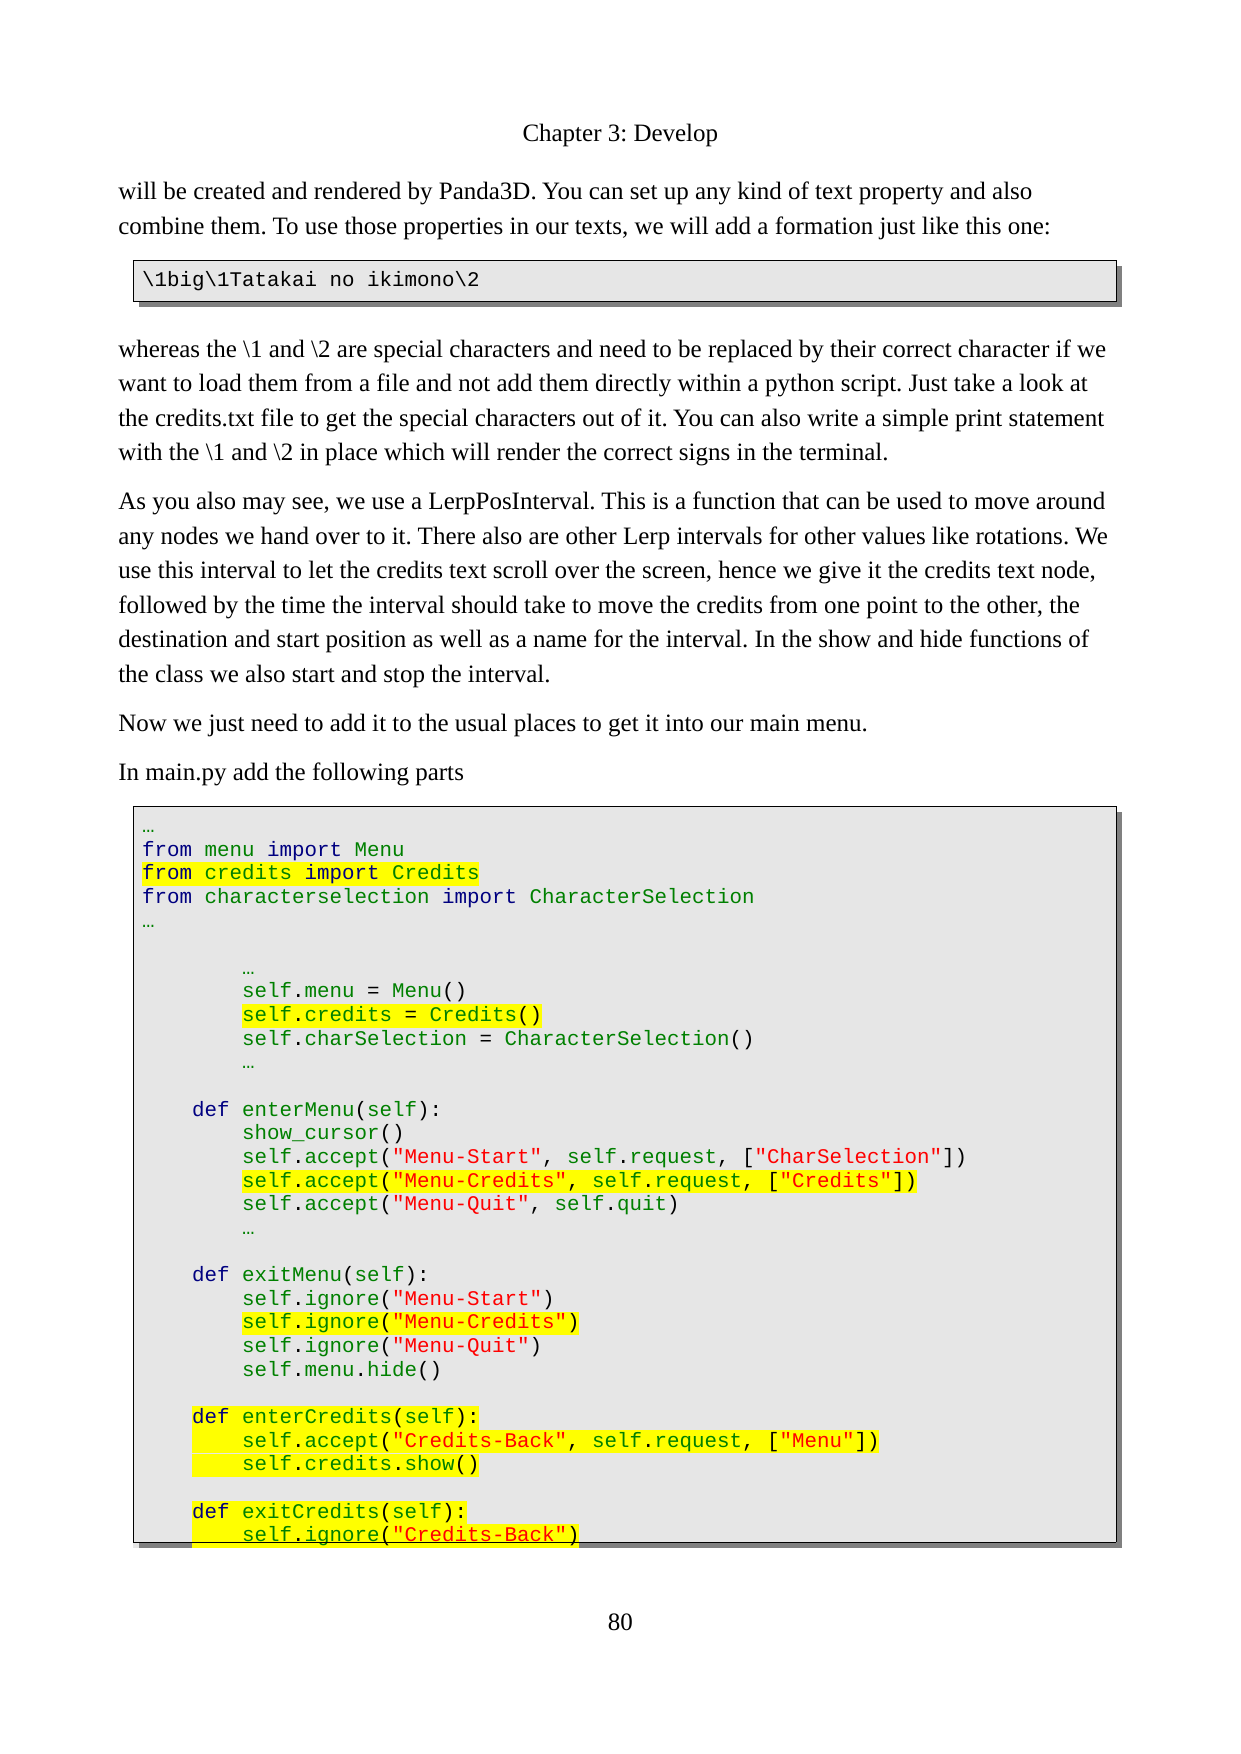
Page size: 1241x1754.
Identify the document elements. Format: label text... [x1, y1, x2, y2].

text show_cursor() [134, 1113, 1116, 1137]
text Now we just need to add it to the usual places to get it into our main menu. [118, 708, 1122, 737]
text self.ignore("Menu-Start") [134, 1279, 1116, 1303]
text self.accept("Menu-Credits", self.request, ["Credits"]) [134, 1161, 1116, 1184]
text self.credits.show() [134, 1444, 1116, 1468]
text … [134, 807, 1116, 830]
text def enterMenu(self): [134, 1090, 1116, 1113]
text def exitCredits(self): [134, 1492, 1116, 1515]
text self.ignore("Menu-Quit") [134, 1326, 1116, 1350]
text … [134, 1042, 1116, 1066]
text from credits import Credits [134, 853, 1116, 877]
text def enterCredits(self): [134, 1397, 1116, 1421]
text will be created and rendered by Panda3D. You can set up any kind of text property and also combine them. To use those properties in our texts, we will add a formation just like this one: [118, 176, 1122, 239]
text self.accept("Credits-Back", self.request, ["Menu"]) [134, 1421, 1116, 1444]
text … [134, 1208, 1116, 1232]
text self.menu.hide() [134, 1350, 1116, 1373]
text … [134, 948, 1116, 972]
text self.charSelection = CharacterSelection() [134, 1019, 1116, 1042]
text self.accept("Menu-Start", self.request, ["CharSelection"]) [134, 1137, 1116, 1161]
text def exitMenu(self): [134, 1255, 1116, 1279]
text … [134, 901, 1116, 924]
text \1big\1Tatakai no ikimono\2 [134, 261, 1116, 301]
text self.credits = Credits() [134, 995, 1116, 1019]
text self.ignore("Menu-Credits") [134, 1303, 1116, 1326]
text self.ignore("Credits-Back") [134, 1515, 1116, 1542]
text self.accept("Menu-Quit", self.quit) [134, 1184, 1116, 1208]
text As you also may see, we use a LerpPosInterval. This is a function that can be used to move around any nodes we hand over to it. There also are other Lerp intervals for other values like rotations. We use this interval to let the credits text scroll over the screen, hence we give it the credits text node, followed by the time the interval should take to move the credits from one point to the other, the destination and start position as well as a name for the interval. In the show and hide functions of the class we also start and stop the interval. [118, 486, 1122, 688]
text from characterselection import CharacterSelection [134, 877, 1116, 901]
text from menu import Menu [134, 830, 1116, 853]
text whereas the \1 and \2 are special characters and need to be replaced by their correct character if we want to load them from a file and not add them directly within a python script. Just take a look at the credits.txt file to get the special characters out of it. You can also write a simple print statement with the \1 and \2 in place which will render the correct signs in the terminal. [118, 334, 1122, 466]
text self.menu = Menu() [134, 972, 1116, 995]
text In main.py add the following parts [118, 757, 1122, 786]
